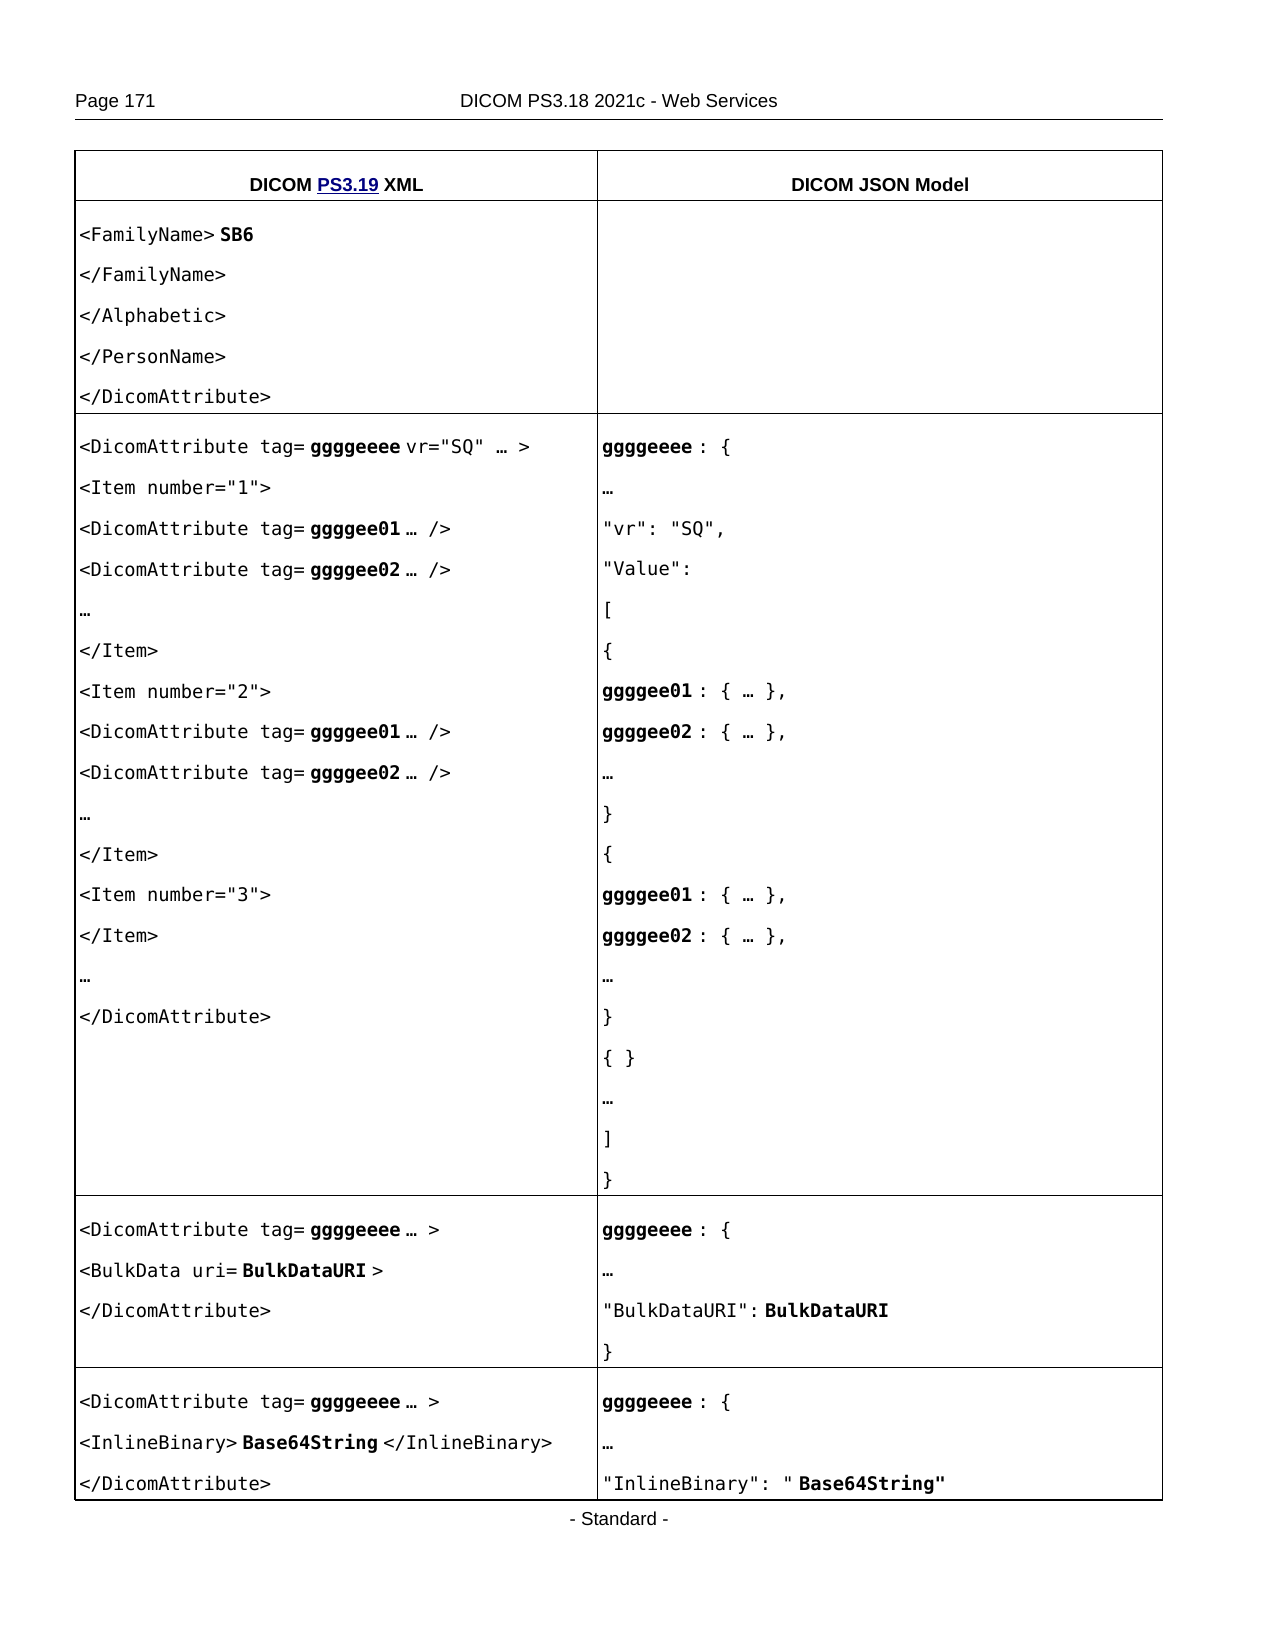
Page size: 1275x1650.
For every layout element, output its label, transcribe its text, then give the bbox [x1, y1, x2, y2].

table_header DICOM JSON Model [598, 151, 1162, 200]
table_cell <DicomAttribute tag= ggggeeee … > <InlineBinary> Base64String </InlineBinary> </DicomAttribute> [76, 1368, 597, 1499]
table_cell ggggeeee : { … "InlineBinary": " Base64String" [598, 1368, 1162, 1499]
table_cell <DicomAttribute tag= ggggeeee … > <BulkData uri= BulkDataURI > </DicomAttribute> [76, 1196, 597, 1367]
table_header DICOM PS3.19 XML [76, 151, 597, 200]
table_cell [598, 201, 1162, 412]
table_cell ggggeeee : { … "vr": "SQ", "Value": [ { ggggee01 : { … }, ggggee02 : { … }, … } { ggggee01 : { … }, ggggee02 : { … }, … } { } … ] } [598, 414, 1162, 1195]
table_cell <FamilyName> SB6 </FamilyName> </Alphabetic> </PersonName> </DicomAttribute> [76, 201, 597, 412]
table_cell <DicomAttribute tag= ggggeeee vr="SQ" … > <Item number="1"> <DicomAttribute tag= ggggee01 … /> <DicomAttribute tag= ggggee02 … /> … </Item> <Item number="2"> <DicomAttribute tag= ggggee01 … /> <DicomAttribute tag= ggggee02 … /> … </Item> <Item number="3"> </Item> … </DicomAttribute> [76, 414, 597, 1195]
table_cell ggggeeee : { … "BulkDataURI": BulkDataURI } [598, 1196, 1162, 1367]
